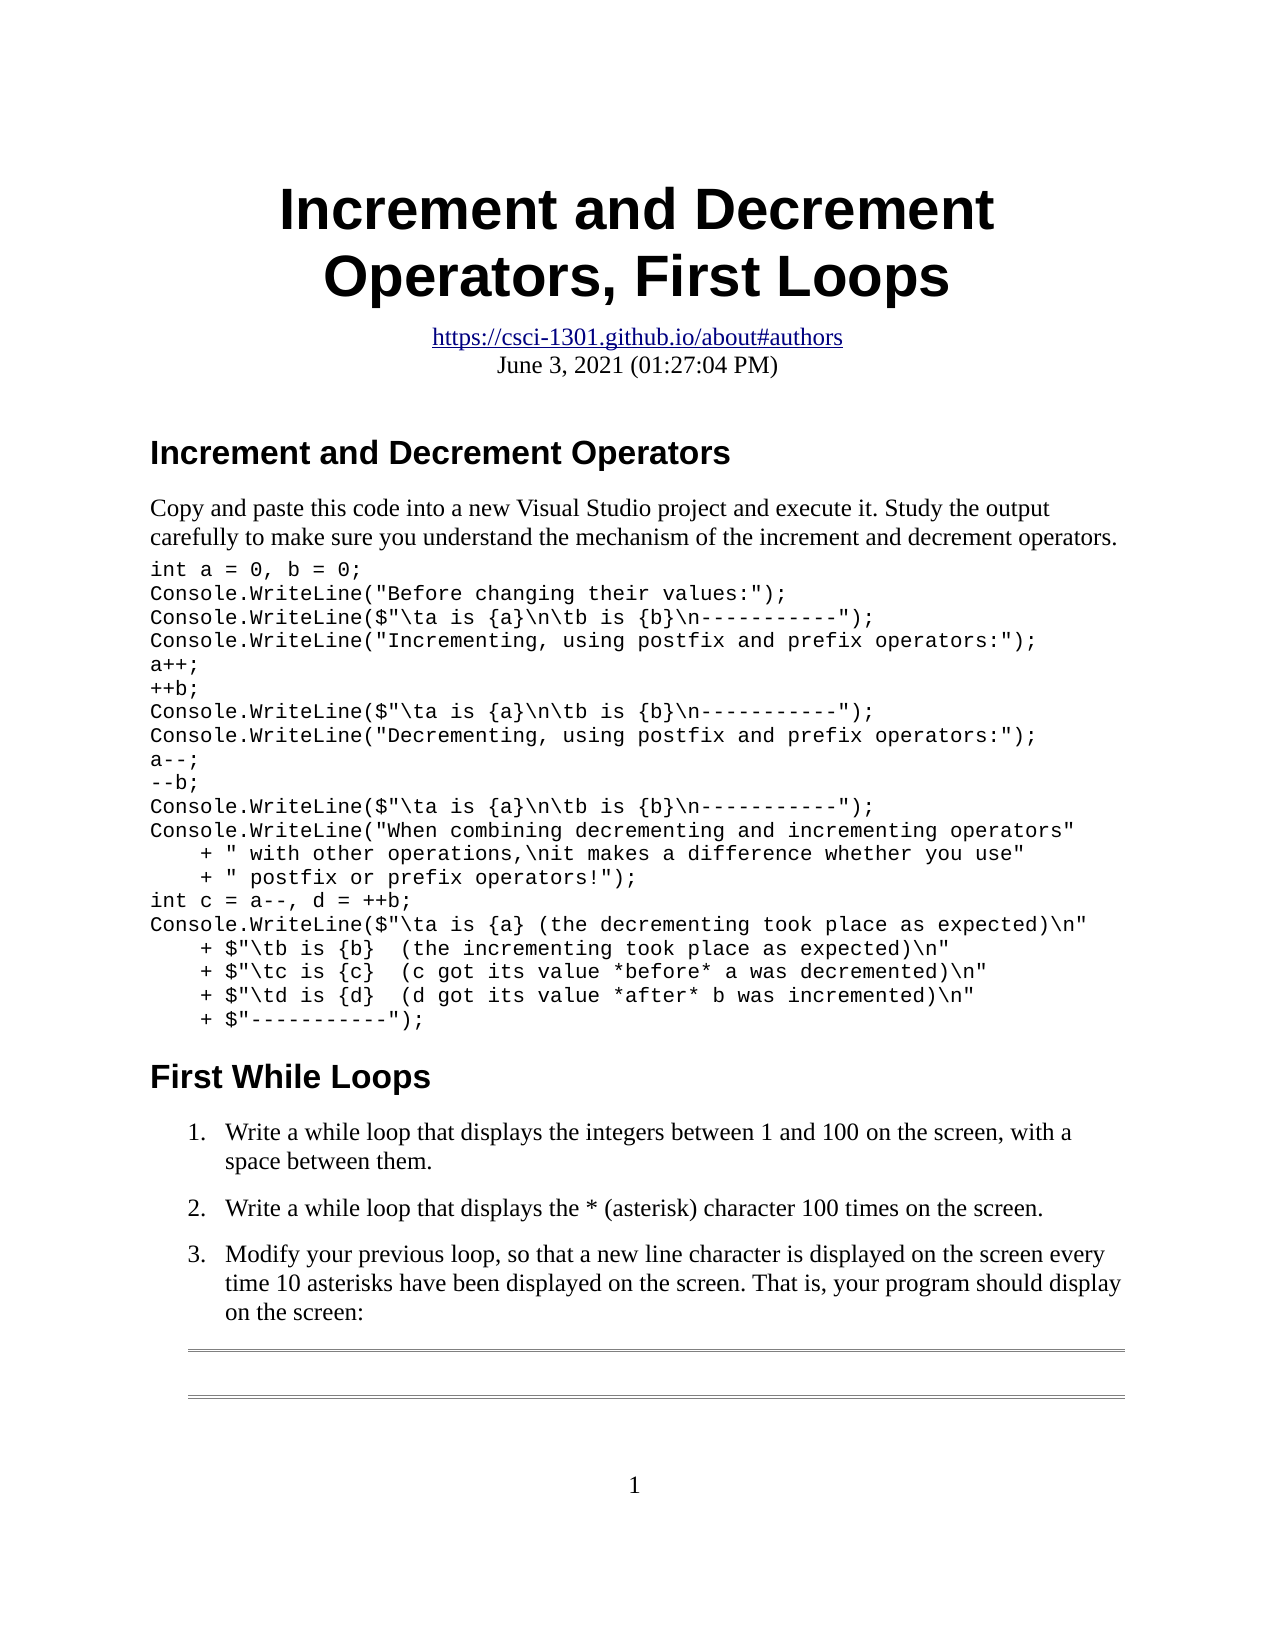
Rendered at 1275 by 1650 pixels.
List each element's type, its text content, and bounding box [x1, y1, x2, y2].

text int c = a--, d = ++b; [150, 891, 1125, 914]
text + $"\td is {d} (d got its value *after* b was incremented)\n" [150, 985, 1125, 1009]
text Copy and paste this code into a new Visual Studio project and execute it. Study the output carefully to make sure you understand the mechanism of the increment and decrement operators. [150, 493, 1125, 551]
text Console.WriteLine($"\ta is {a}\n\tb is {b}\n-----------"); [150, 701, 1125, 725]
text Console.WriteLine($"\ta is {a}\n\tb is {b}\n-----------"); [150, 607, 1125, 630]
title Increment and Decrement Operators, First Loops [150, 175, 1125, 309]
text ++b; [150, 678, 1125, 701]
text Console.WriteLine($"\ta is {a}\n\tb is {b}\n-----------"); [150, 796, 1125, 819]
text + $"\tb is {b} (the incrementing took place as expected)\n" [150, 938, 1125, 961]
text Console.WriteLine("Before changing their values:"); [150, 583, 1125, 607]
text + $"-----------"); [150, 1009, 1125, 1032]
text Console.WriteLine("Incrementing, using postfix and prefix operators:"); [150, 630, 1125, 654]
text a++; [150, 654, 1125, 678]
subtitle First While Loops [150, 1057, 1125, 1096]
list Write a while loop that displays the * (asterisk) character 100 times on the screen. [187, 1193, 1125, 1222]
text a--; [150, 749, 1125, 772]
list Modify your previous loop, so that a new line character is displayed on the screen every time 10 asterisks have been displayed on the screen. That is, your program should display on the screen: [187, 1239, 1125, 1326]
text + " postfix or prefix operators!"); [150, 867, 1125, 891]
text --b; [150, 772, 1125, 796]
text Console.WriteLine($"\ta is {a} (the decrementing took place as expected)\n" [150, 914, 1125, 938]
text June 3, 2021 (01:27:04 PM) [150, 350, 1125, 379]
text + " with other operations,\nit makes a difference whether you use" [150, 843, 1125, 867]
text Console.WriteLine("When combining decrementing and incrementing operators" [150, 819, 1125, 843]
subtitle Increment and Decrement Operators [150, 433, 1125, 472]
text Console.WriteLine("Decrementing, using postfix and prefix operators:"); [150, 725, 1125, 749]
list Write a while loop that displays the integers between and on the screen, with a space between them. [187, 1117, 1125, 1175]
text int a = 0, b = 0; [150, 559, 1125, 583]
text + $"\tc is {c} (c got its value *before* a was decremented)\n" [150, 961, 1125, 985]
text https://csci-1301.github.io/about#authors [150, 322, 1125, 350]
